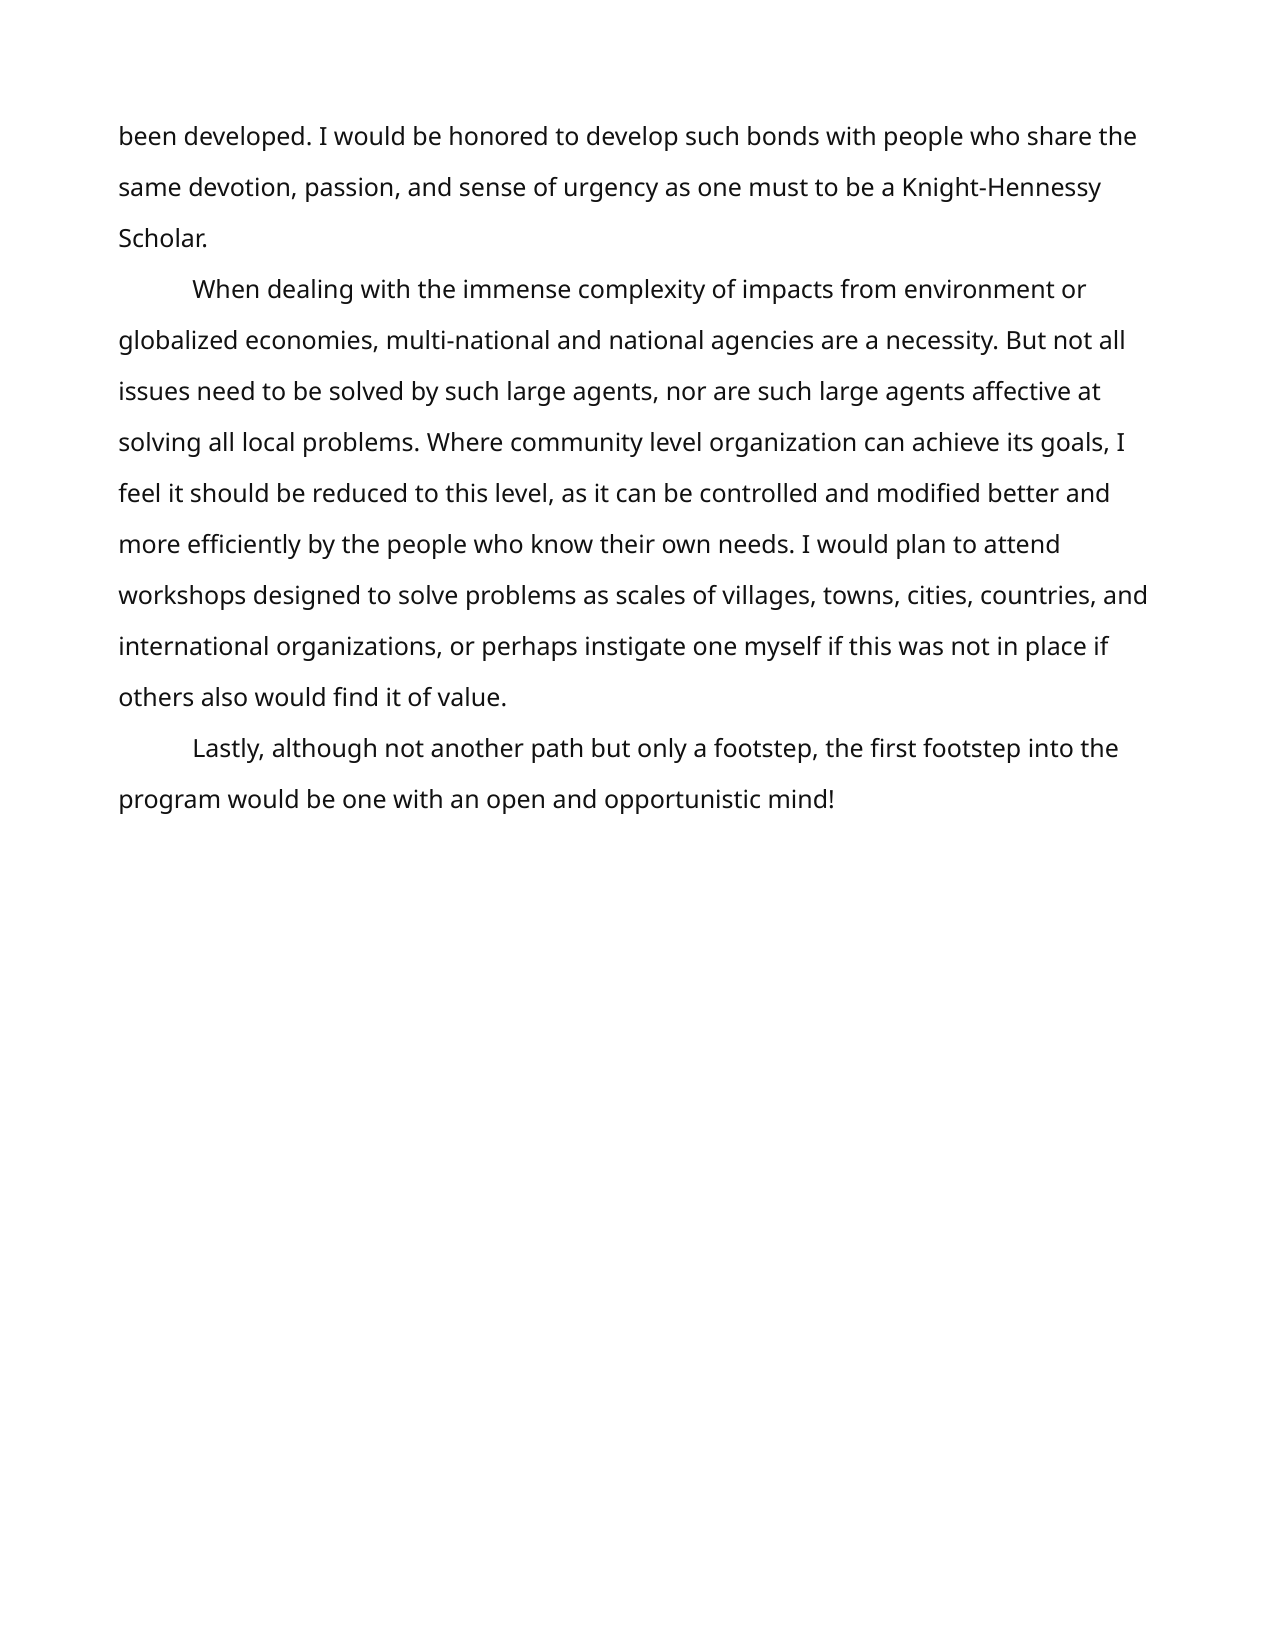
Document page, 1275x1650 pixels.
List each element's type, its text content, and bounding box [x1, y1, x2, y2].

text When dealing with the immense complexity of impacts from environment or globalized economies, multi-national and national agencies are a necessity. But not all issues need to be solved by such large agents, nor are such large agents affective at solving all local problems. Where community level organization can achieve its goals, I feel it should be reduced to this level, as it can be controlled and modified better and more efficiently by the people who know their own needs. I would plan to attend workshops designed to solve problems as scales of villages, towns, cities, countries, and international organizations, or perhaps instigate one myself if this was not in place if others also would find it of value. [118, 271, 1157, 714]
text been developed. I would be honored to develop such bonds with people who share the same devotion, passion, and sense of urgency as one must to be a Knight-Hennessy Scholar. [118, 118, 1157, 254]
text Lastly, although not another path but only a footstep, the first footstep into the program would be one with an open and opportunistic mind! [118, 731, 1157, 816]
